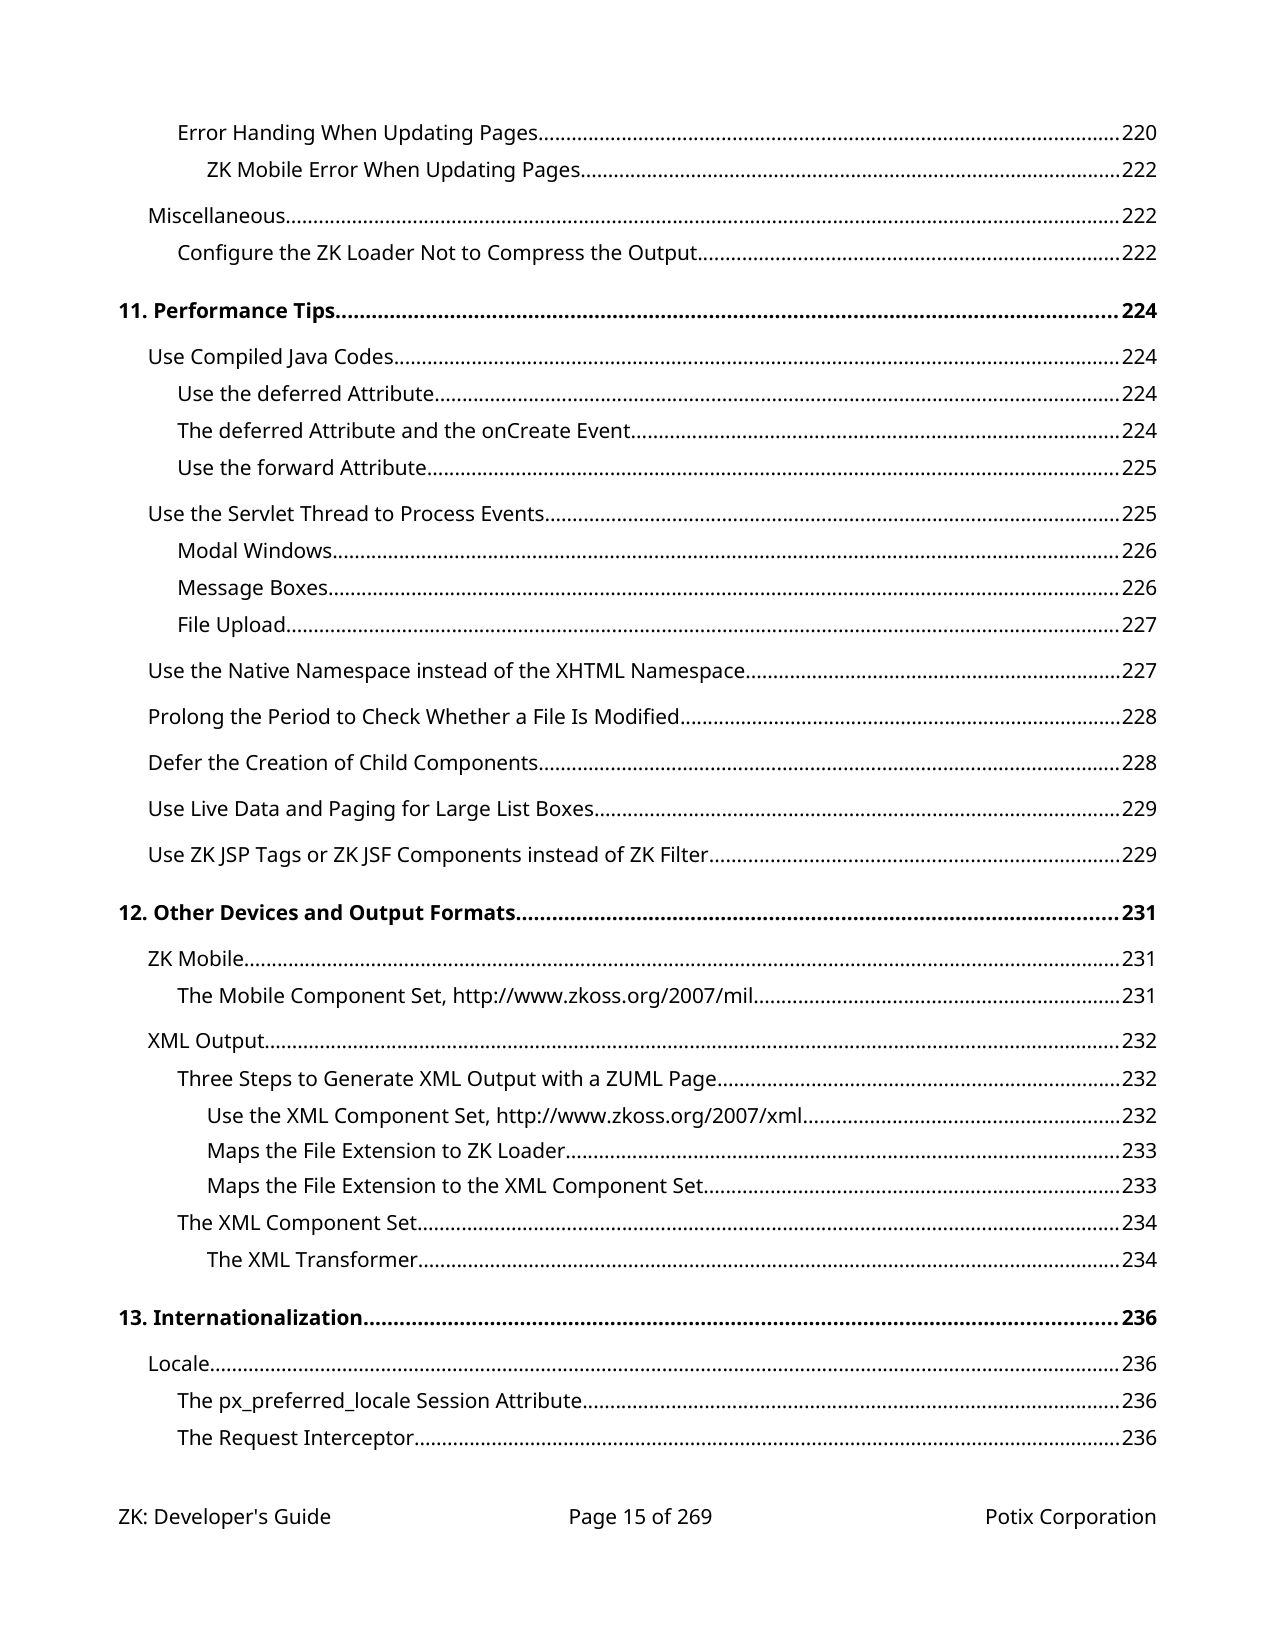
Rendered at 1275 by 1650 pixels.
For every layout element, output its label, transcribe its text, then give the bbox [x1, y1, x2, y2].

text Error Handing When Updating Pages 220 [177, 118, 1157, 146]
text 11. Performance Tips 224 [118, 296, 1157, 324]
text 13. Internationalization 236 [118, 1303, 1157, 1331]
text Use ZK JSP Tags or ZK JSF Components instead of ZK Filter 229 [148, 840, 1157, 868]
text Use the deferred Attribute 224 [177, 379, 1157, 407]
text Use the XML Component Set, http://www.zkoss.org/2007/xml 232 [207, 1101, 1157, 1129]
text Message Boxes 226 [177, 573, 1157, 601]
text The px_preferred_locale Session Attribute 236 [177, 1386, 1157, 1414]
text 12. Other Devices and Output Formats 231 [118, 898, 1157, 926]
text Use the Native Namespace instead of the XHTML Namespace 227 [148, 656, 1157, 684]
text Maps the File Extension to ZK Loader 233 [207, 1136, 1157, 1164]
text Use the Servlet Thread to Process Events 225 [148, 499, 1157, 527]
text ZK Mobile Error When Updating Pages 222 [207, 155, 1157, 183]
text Defer the Creation of Child Components 228 [148, 748, 1157, 776]
text Use Live Data and Paging for Large List Boxes 229 [148, 794, 1157, 822]
text The XML Component Set 234 [177, 1208, 1157, 1237]
text XML Output 232 [148, 1027, 1157, 1055]
text Prolong the Period to Check Whether a File Is Modified 228 [148, 702, 1157, 730]
text Miscellaneous 222 [148, 201, 1157, 229]
text The Request Interceptor 236 [177, 1423, 1157, 1451]
text ZK Mobile 231 [148, 944, 1157, 972]
text The Mobile Component Set, http://www.zkoss.org/2007/mil 231 [177, 981, 1157, 1009]
text Modal Windows 226 [177, 536, 1157, 564]
text Use Compiled Java Codes 224 [148, 342, 1157, 370]
text Maps the File Extension to the XML Component Set 233 [207, 1171, 1157, 1199]
text Locale 236 [148, 1349, 1157, 1377]
text The XML Transformer 234 [207, 1245, 1157, 1274]
text Three Steps to Generate XML Output with a ZUML Page 232 [177, 1064, 1157, 1092]
text The deferred Attribute and the onCreate Event 224 [177, 416, 1157, 444]
text Use the forward Attribute 225 [177, 453, 1157, 481]
text Configure the ZK Loader Not to Compress the Output 222 [177, 238, 1157, 266]
text File Upload 227 [177, 610, 1157, 638]
